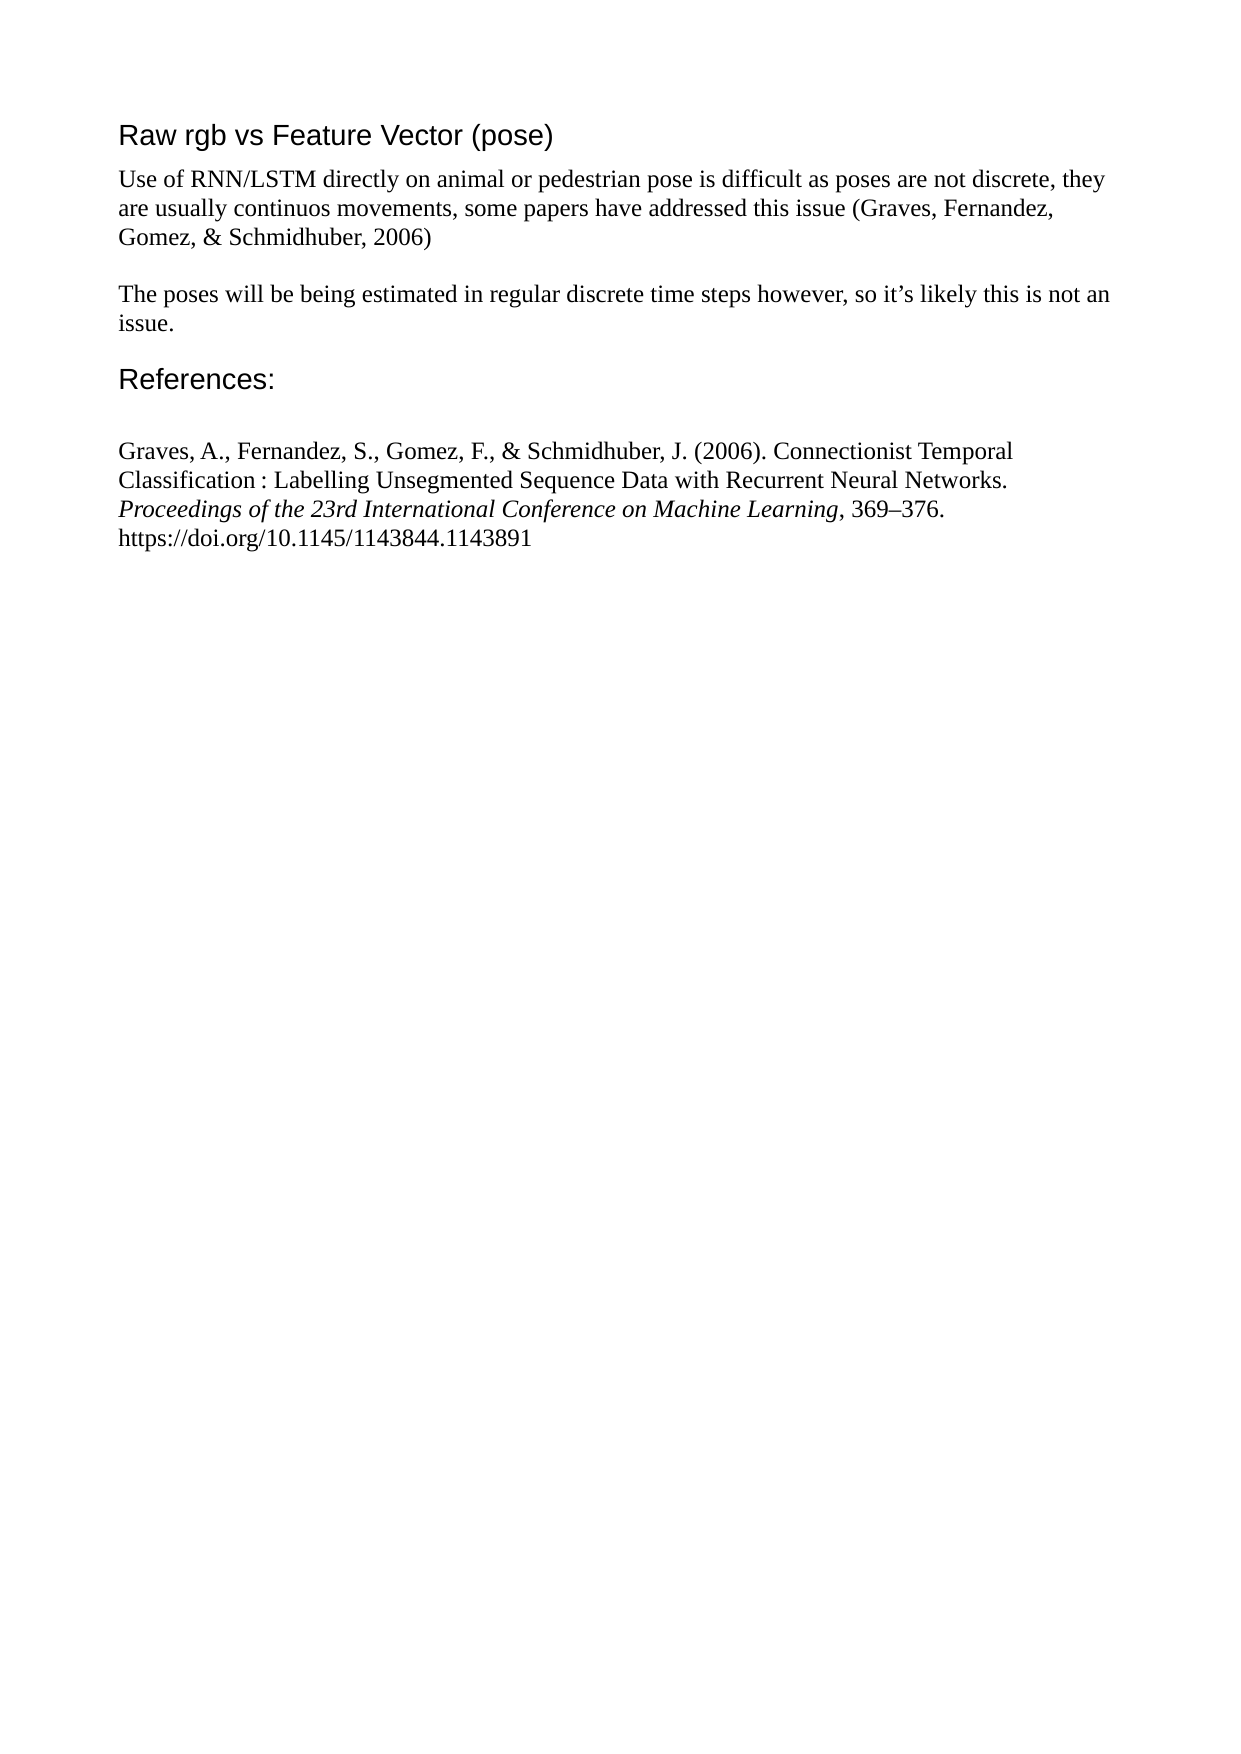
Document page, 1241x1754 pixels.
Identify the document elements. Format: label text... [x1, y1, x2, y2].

subtitle Raw rgb vs Feature Vector (pose) [118, 118, 1122, 152]
text Graves, A., Fernandez, S., Gomez, F., & Schmidhuber, J. (2006). Connectionist Temporal Classification : Labelling Unsegmented Sequence Data with Recurrent Neural Networks. Proceedings of the 23rd International Conference on Machine Learning, 369–376. https://doi.org/10.1145/1143844.1143891 [118, 436, 1122, 551]
text Use of RNN/LSTM directly on animal or pedestrian pose is difficult as poses are not discrete, they are usually continuos movements, some papers have addressed this issue (Graves, Fernandez, Gomez, & Schmidhuber, 2006) [118, 164, 1122, 250]
text ⁠ [118, 551, 1122, 580]
text The poses will be being estimated in regular discrete time steps however, so it’s likely this is not an issue. [118, 279, 1122, 337]
subtitle References: [118, 362, 1122, 395]
